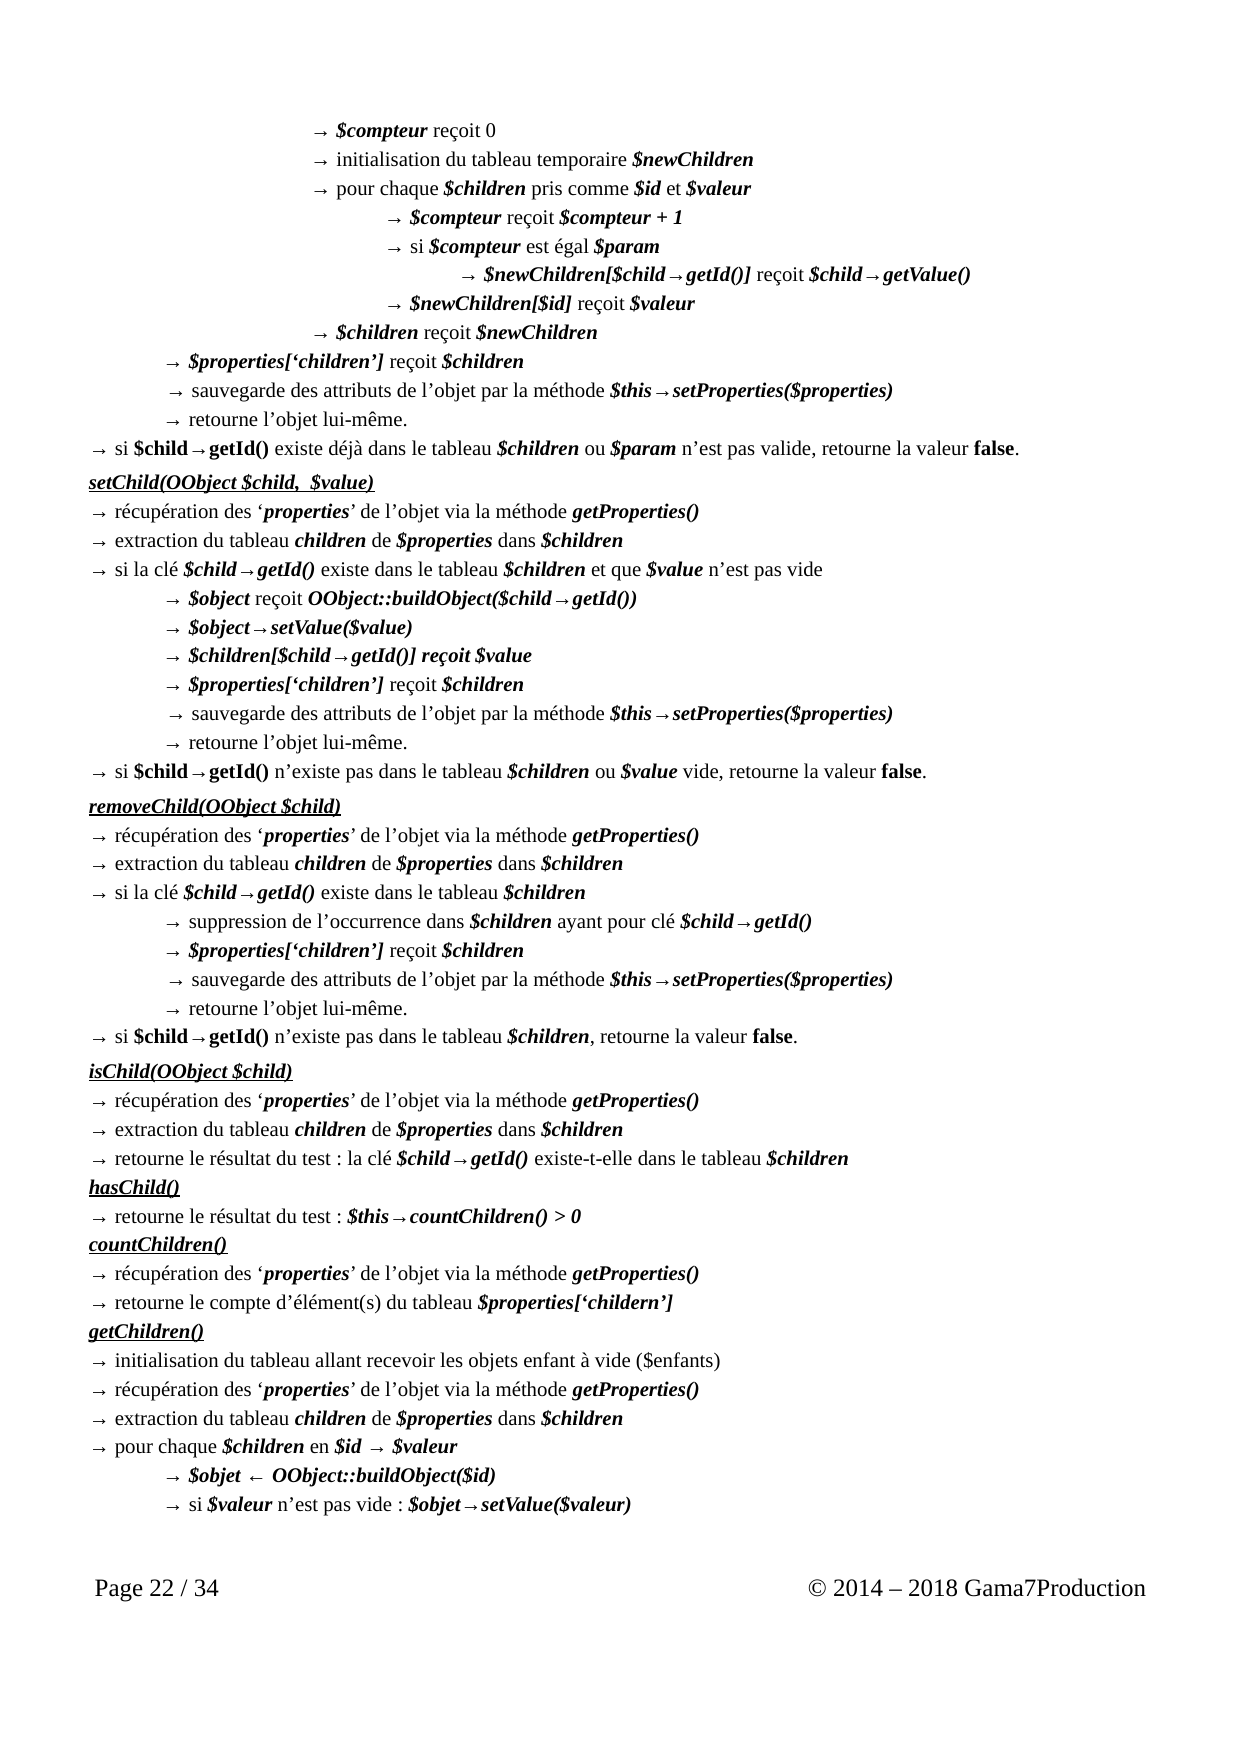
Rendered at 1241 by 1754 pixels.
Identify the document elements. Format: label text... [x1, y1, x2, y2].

text → retourne l’objet lui-même. [88, 730, 1152, 754]
text → $compteur reçoit $compteur + 1 [88, 205, 1152, 229]
text → $properties[‘children’] reçoit $children [88, 938, 1152, 962]
text → pour chaque $children pris comme $id et $valeur [88, 176, 1152, 200]
text → si $child→getId() existe déjà dans le tableau $children ou $param n’est pas valide, retourne la valeur false. [88, 436, 1152, 459]
text → récupération des ‘properties’ de l’objet via la méthode getProperties() [88, 822, 1152, 847]
text → sauvegarde des attributs de l’objet par la méthode $this→setProperties($properties) [165, 701, 1152, 725]
text → initialisation du tableau allant recevoir les objets enfant à vide ($enfants) [88, 1348, 1152, 1372]
text → retourne le compte d’élément(s) du tableau $properties[‘childern’] [88, 1290, 1152, 1314]
text → extraction du tableau children de $properties dans $children [88, 851, 1152, 875]
text → $properties[‘children’] reçoit $children [88, 349, 1152, 373]
text → si $child→getId() n’existe pas dans le tableau $children, retourne la valeur false. [88, 1024, 1152, 1048]
text → retourne l’objet lui-même. [88, 407, 1152, 431]
text countChildren() [88, 1232, 1152, 1256]
text → $properties[‘children’] reçoit $children [88, 672, 1152, 696]
text → $children reçoit $newChildren [88, 320, 1152, 344]
text → suppression de l’occurrence dans $children ayant pour clé $child→getId() [88, 909, 1152, 933]
text → $children[$child→getId()] reçoit $value [88, 643, 1152, 667]
text → retourne l’objet lui-même. [88, 996, 1152, 1020]
text hasChild() [88, 1175, 1152, 1199]
text → récupération des ‘properties’ de l’objet via la méthode getProperties() [88, 1261, 1152, 1285]
text → si la clé $child→getId() existe dans le tableau $children et que $value n’est pas vide [88, 557, 1152, 581]
text → si la clé $child→getId() existe dans le tableau $children [88, 880, 1152, 904]
text removeChild(OObject $child) [88, 794, 1152, 818]
text getChildren() [88, 1319, 1152, 1343]
text → retourne le résultat du test : $this→countChildren() > 0 [88, 1203, 1152, 1228]
text → extraction du tableau children de $properties dans $children [88, 528, 1152, 552]
text → $object reçoit OObject::buildObject($child→getId()) [88, 586, 1152, 610]
text → retourne le résultat du test : la clé $child→getId() existe-t-elle dans le tableau $children [88, 1146, 1152, 1170]
text → si $compteur est égal $param [88, 233, 1152, 258]
text → $newChildren[$child→getId()] reçoit $child→getValue() [88, 262, 1152, 286]
text → extraction du tableau children de $properties dans $children [88, 1406, 1152, 1429]
text isChild(OObject $child) [88, 1059, 1152, 1083]
text → $compteur reçoit 0 [88, 118, 1152, 142]
text → extraction du tableau children de $properties dans $children [88, 1117, 1152, 1141]
text → pour chaque $children en $id → $valeur [88, 1434, 1152, 1458]
text → si $valeur n’est pas vide : $objet→setValue($valeur) [88, 1492, 1152, 1516]
text setChild(OObject $child, $value) [88, 470, 1152, 494]
text → récupération des ‘properties’ de l’objet via la méthode getProperties() [88, 1377, 1152, 1401]
text → initialisation du tableau temporaire $newChildren [88, 147, 1152, 171]
text → $newChildren[$id] reçoit $valeur [88, 291, 1152, 315]
text → $object→setValue($value) [88, 614, 1152, 639]
text → sauvegarde des attributs de l’objet par la méthode $this→setProperties($properties) [165, 967, 1152, 991]
text → sauvegarde des attributs de l’objet par la méthode $this→setProperties($properties) [165, 378, 1152, 402]
text → $objet ← OObject::buildObject($id) [88, 1463, 1152, 1487]
text → récupération des ‘properties’ de l’objet via la méthode getProperties() [88, 1088, 1152, 1112]
text → si $child→getId() n’existe pas dans le tableau $children ou $value vide, retourne la valeur false. [88, 759, 1152, 783]
text → récupération des ‘properties’ de l’objet via la méthode getProperties() [88, 499, 1152, 523]
